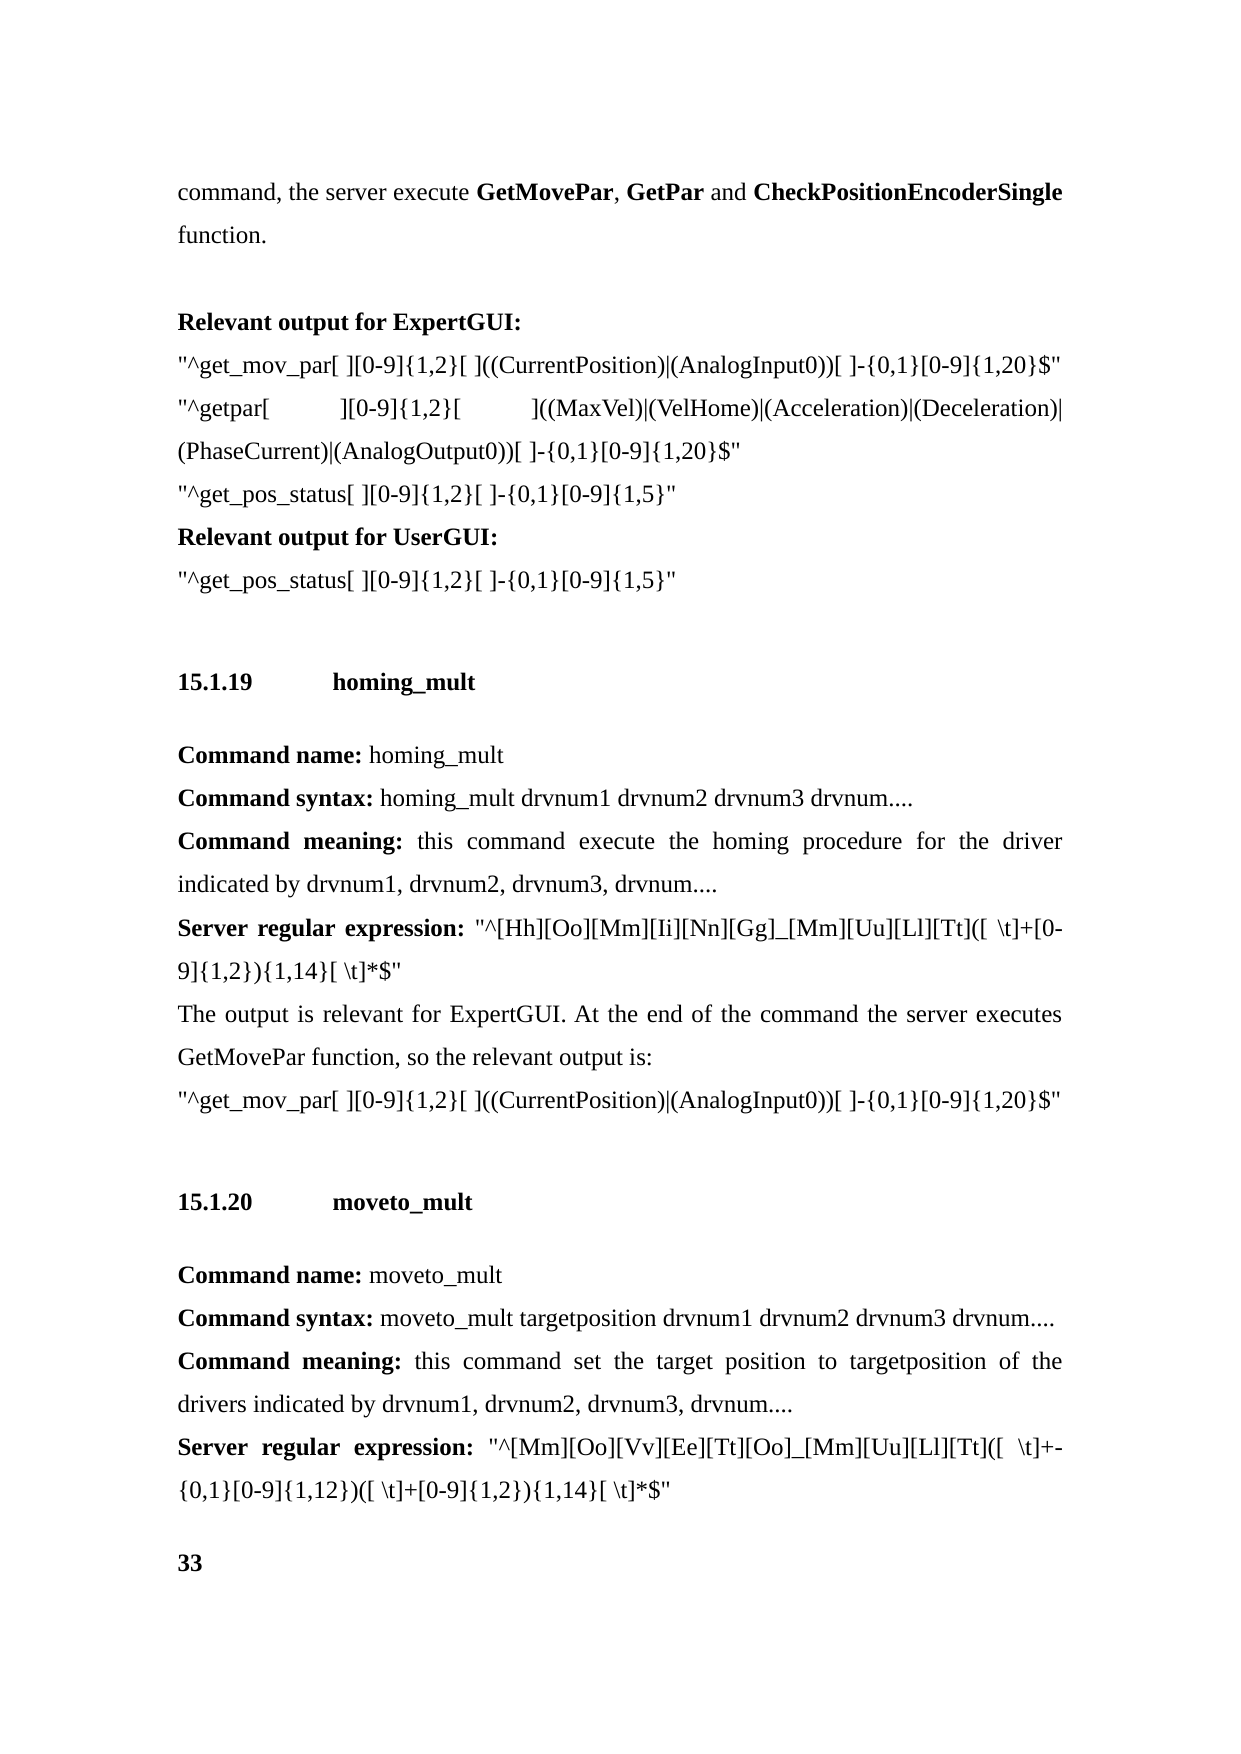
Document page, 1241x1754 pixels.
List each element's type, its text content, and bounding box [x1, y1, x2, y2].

text "^getpar[ ][0-9]{1,2}[ ]((MaxVel)|(VelHome)|(Acceleration)|(Deceleration)|(PhaseCurrent)|(AnalogOutput0))[ ]-{0,1}[0-9]{1,20}$" [177, 393, 1063, 465]
text "^get_mov_par[ ][0-9]{1,2}[ ]((CurrentPosition)|(AnalogInput0))[ ]-{0,1}[0-9]{1,20}$" [177, 350, 1063, 378]
text Relevant output for ExpertGUI: [177, 307, 1063, 335]
text Command meaning: this command execute the homing procedure for the driver indicated by drvnum1, drvnum2, drvnum3, drvnum.... [177, 826, 1063, 898]
text Command name: moveto_mult [177, 1260, 1063, 1289]
text "^get_pos_status[ ][0-9]{1,2}[ ]-{0,1}[0-9]{1,5}" [177, 565, 1063, 594]
subtitle moveto_mult [177, 1187, 1063, 1216]
text Server regular expression: "^[Mm][Oo][Vv][Ee][Tt][Oo]_[Mm][Uu][Ll][Tt]([ \t]+-{0,1}[0-9]{1,12})([ \t]+[0-9]{1,2}){1,14}[ \t]*$" [177, 1432, 1063, 1504]
subtitle homing_mult [177, 667, 1063, 696]
text command, the server execute GetMovePar, GetPar and CheckPositionEncoderSingle function. [177, 177, 1063, 249]
text Relevant output for UserGUI: [177, 522, 1063, 551]
text "^get_mov_par[ ][0-9]{1,2}[ ]((CurrentPosition)|(AnalogInput0))[ ]-{0,1}[0-9]{1,20}$" [177, 1085, 1063, 1114]
text Command syntax: homing_mult drvnum1 drvnum2 drvnum3 drvnum.... [177, 783, 1063, 812]
text "^get_pos_status[ ][0-9]{1,2}[ ]-{0,1}[0-9]{1,5}" [177, 479, 1063, 508]
text The output is relevant for ExpertGUI. At the end of the command the server executes GetMovePar function, so the relevant output is: [177, 999, 1063, 1071]
text Command syntax: moveto_mult targetposition drvnum1 drvnum2 drvnum3 drvnum.... [177, 1303, 1063, 1332]
text Command name: homing_mult [177, 740, 1063, 769]
text Command meaning: this command set the target position to targetposition of the drivers indicated by drvnum1, drvnum2, drvnum3, drvnum.... [177, 1346, 1063, 1418]
text Server regular expression: "^[Hh][Oo][Mm][Ii][Nn][Gg]_[Mm][Uu][Ll][Tt]([ \t]+[0-9]{1,2}){1,14}[ \t]*$" [177, 913, 1063, 984]
